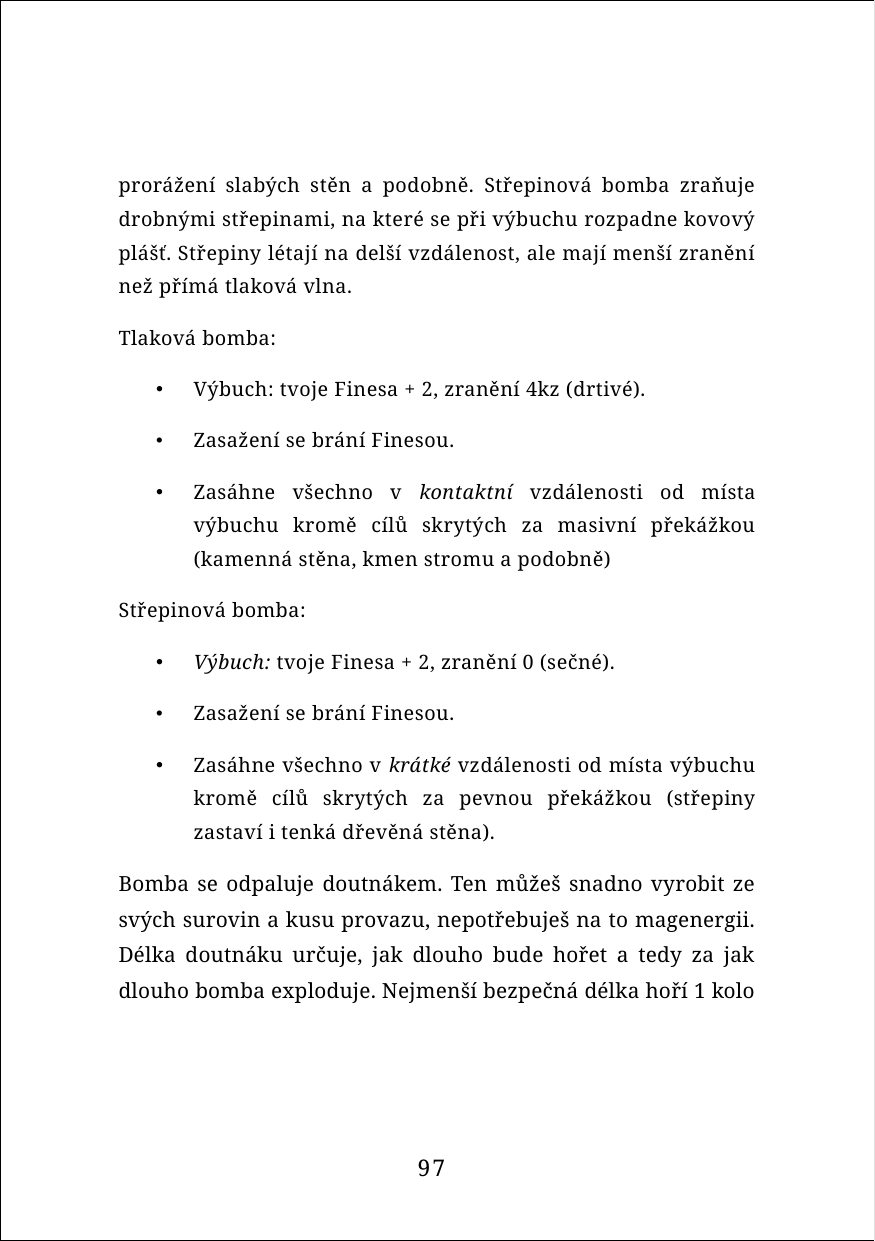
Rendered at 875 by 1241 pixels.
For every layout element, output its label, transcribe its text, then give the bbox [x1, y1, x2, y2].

list Výbuch: tvoje Finesa + 2, zranění 0 (sečné). [156, 648, 756, 675]
list Zasáhne všechno v krátké vzdálenosti od místa výbuchu kromě cílů skrytých za pevnou překážkou (střepiny zastaví i tenká dřevěná stěna). [156, 751, 756, 845]
text Tlaková bomba: [118, 324, 756, 351]
list Zasažení se brání Finesou. [156, 699, 756, 726]
list Zasažení se brání Finesou. [156, 427, 756, 454]
list Výbuch: tvoje Finesa + 2, zranění 4kz (drtivé). [156, 375, 756, 402]
text prorážení slabých stěn a podobně. Střepinová bomba zraňuje drobnými střepinami, na které se při výbuchu rozpadne kovový plášť. Střepiny létají na delší vzdálenost, ale mají menší zranění než přímá tlaková vlna. [118, 172, 756, 300]
text Střepinová bomba: [118, 597, 756, 624]
text Bomba se odpaluje doutnákem. Ten můžeš snadno vyrobit ze svých surovin a kusu provazu, nepotřebuješ na to magenergii. Délka doutnáku určuje, jak dlouho bude hořet a tedy za jak dlouho bomba exploduje. Nejmenší bezpečná délka hoří 1 kolo [118, 869, 756, 1004]
list Zasáhne všechno v kontaktní vzdálenosti od místa výbuchu kromě cílů skrytých za masivní překážkou (kamenná stěna, kmen stromu a podobně) [156, 478, 756, 572]
